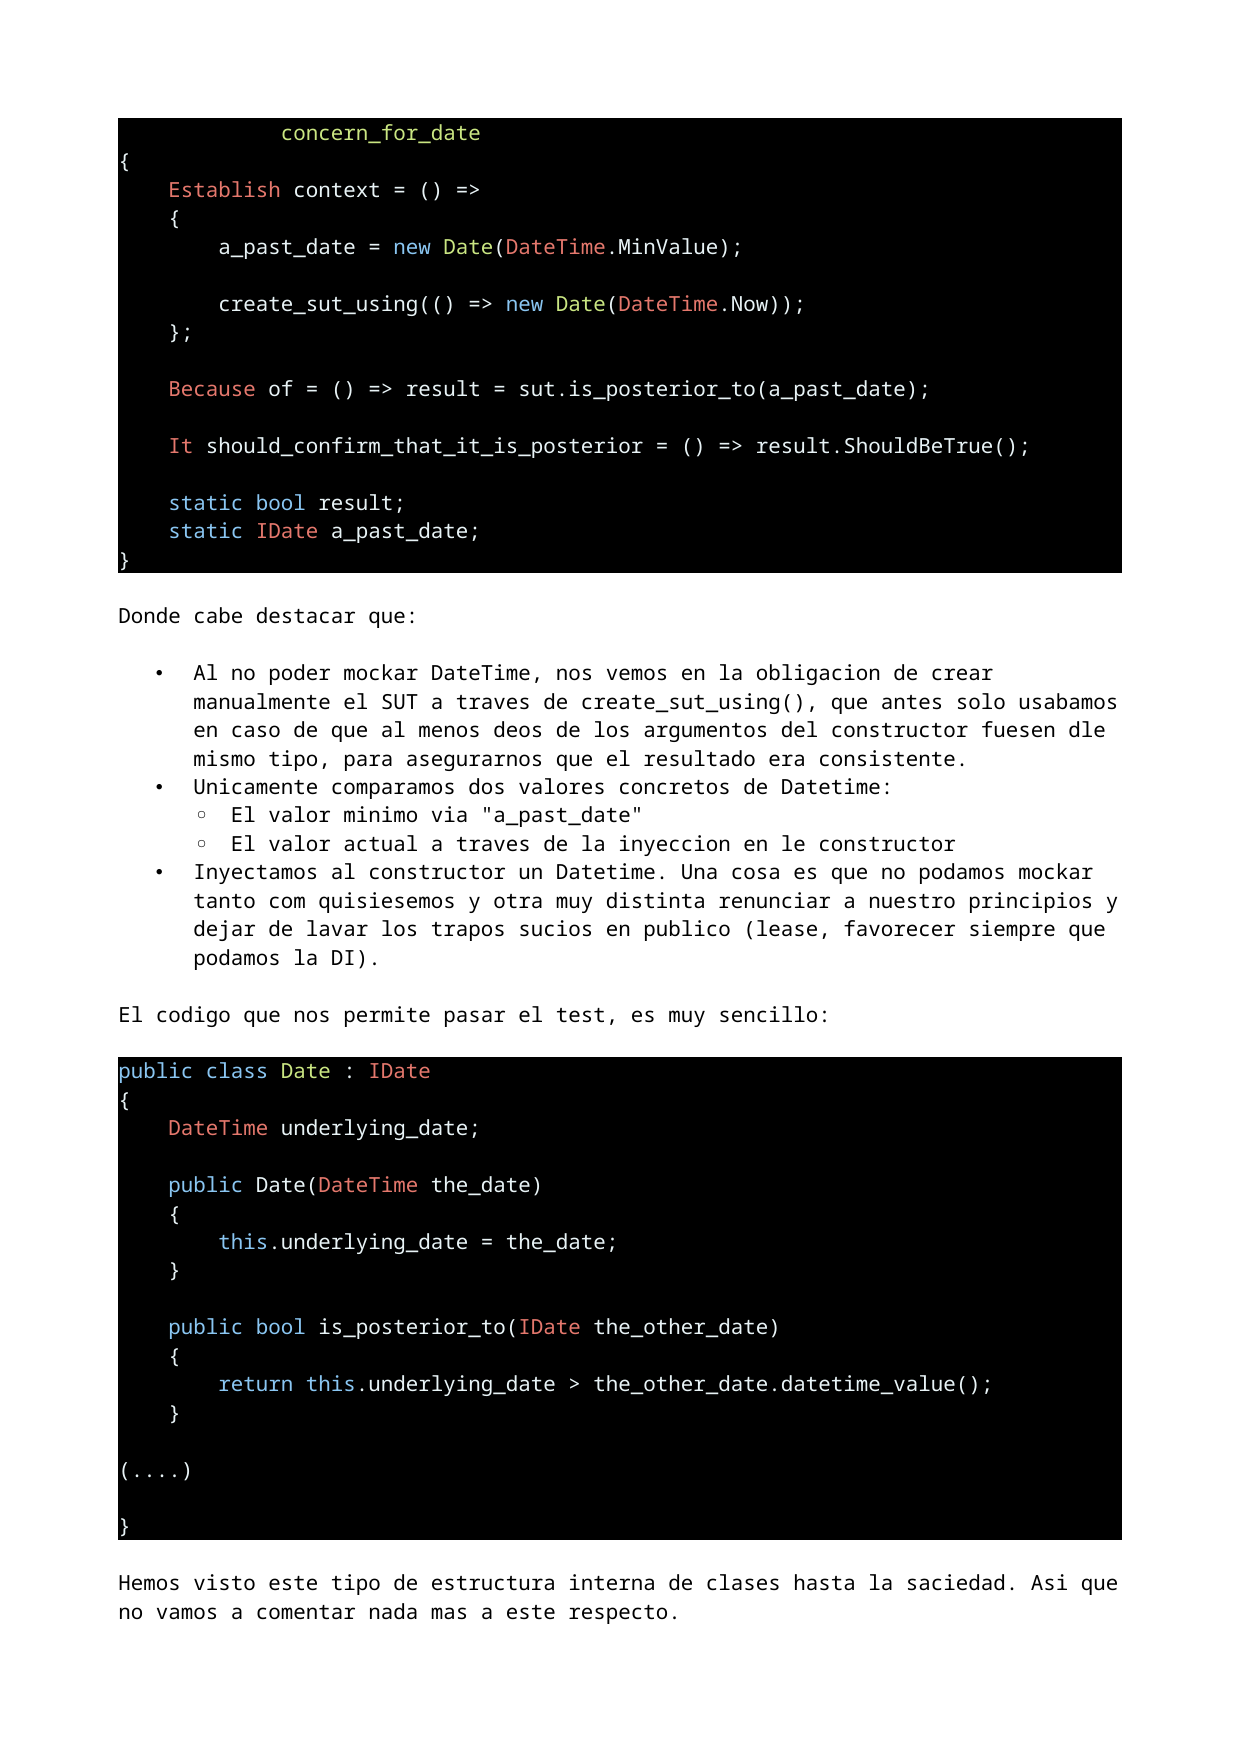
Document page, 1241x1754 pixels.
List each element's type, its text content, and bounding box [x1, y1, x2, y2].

text { [118, 1085, 1122, 1113]
text Because of = () => result = sut.is_posterior_to(a_past_date); [118, 374, 1122, 402]
text (....) [118, 1455, 1122, 1483]
text static IDate a_past_date; [118, 516, 1122, 545]
text a_past_date = new Date(DateTime.MinValue); [118, 232, 1122, 260]
text { [118, 1199, 1122, 1227]
list Al no poder mockar DateTime, nos vemos en la obligacion de crear manualmente el SUT a traves de create_sut_using(), que antes solo usabamos en caso de que al menos deos de los argumentos del constructor fuesen dle mismo tipo, para asegurarnos que el resultado era consistente. [156, 658, 1122, 772]
text } [118, 1512, 1122, 1540]
text { [118, 1341, 1122, 1369]
text El codigo que nos permite pasar el test, es muy sencillo: [118, 1000, 1122, 1028]
text static bool result; [118, 488, 1122, 516]
text } [118, 545, 1122, 573]
list El valor minimo via "a_past_date" [193, 801, 1122, 829]
text Hemos visto este tipo de estructura interna de clases hasta la saciedad. Asi que no vamos a comentar nada mas a este respecto. [118, 1568, 1122, 1625]
text this.underlying_date = the_date; [118, 1227, 1122, 1256]
text public class Date : IDate [118, 1057, 1122, 1085]
list El valor actual a traves de la inyeccion en le constructor [193, 829, 1122, 857]
text { [118, 203, 1122, 232]
list Unicamente comparamos dos valores concretos de Datetime: [156, 772, 1122, 801]
text public Date(DateTime the_date) [118, 1170, 1122, 1199]
text }; [118, 317, 1122, 346]
text } [118, 1256, 1122, 1284]
text concern_for_date [118, 118, 1122, 147]
text return this.underlying_date > the_other_date.datetime_value(); [118, 1369, 1122, 1398]
text Donde cabe destacar que: [118, 602, 1122, 630]
text It should_confirm_that_it_is_posterior = () => result.ShouldBeTrue(); [118, 431, 1122, 459]
text { [118, 147, 1122, 175]
text } [118, 1398, 1122, 1426]
text create_sut_using(() => new Date(DateTime.Now)); [118, 289, 1122, 317]
text Establish context = () => [118, 175, 1122, 203]
text public bool is_posterior_to(IDate the_other_date) [118, 1312, 1122, 1341]
list Inyectamos al constructor un Datetime. Una cosa es que no podamos mockar tanto com quisiesemos y otra muy distinta renunciar a nuestro principios y dejar de lavar los trapos sucios en publico (lease, favorecer siempre que podamos la DI). [156, 857, 1122, 971]
text DateTime underlying_date; [118, 1113, 1122, 1142]
